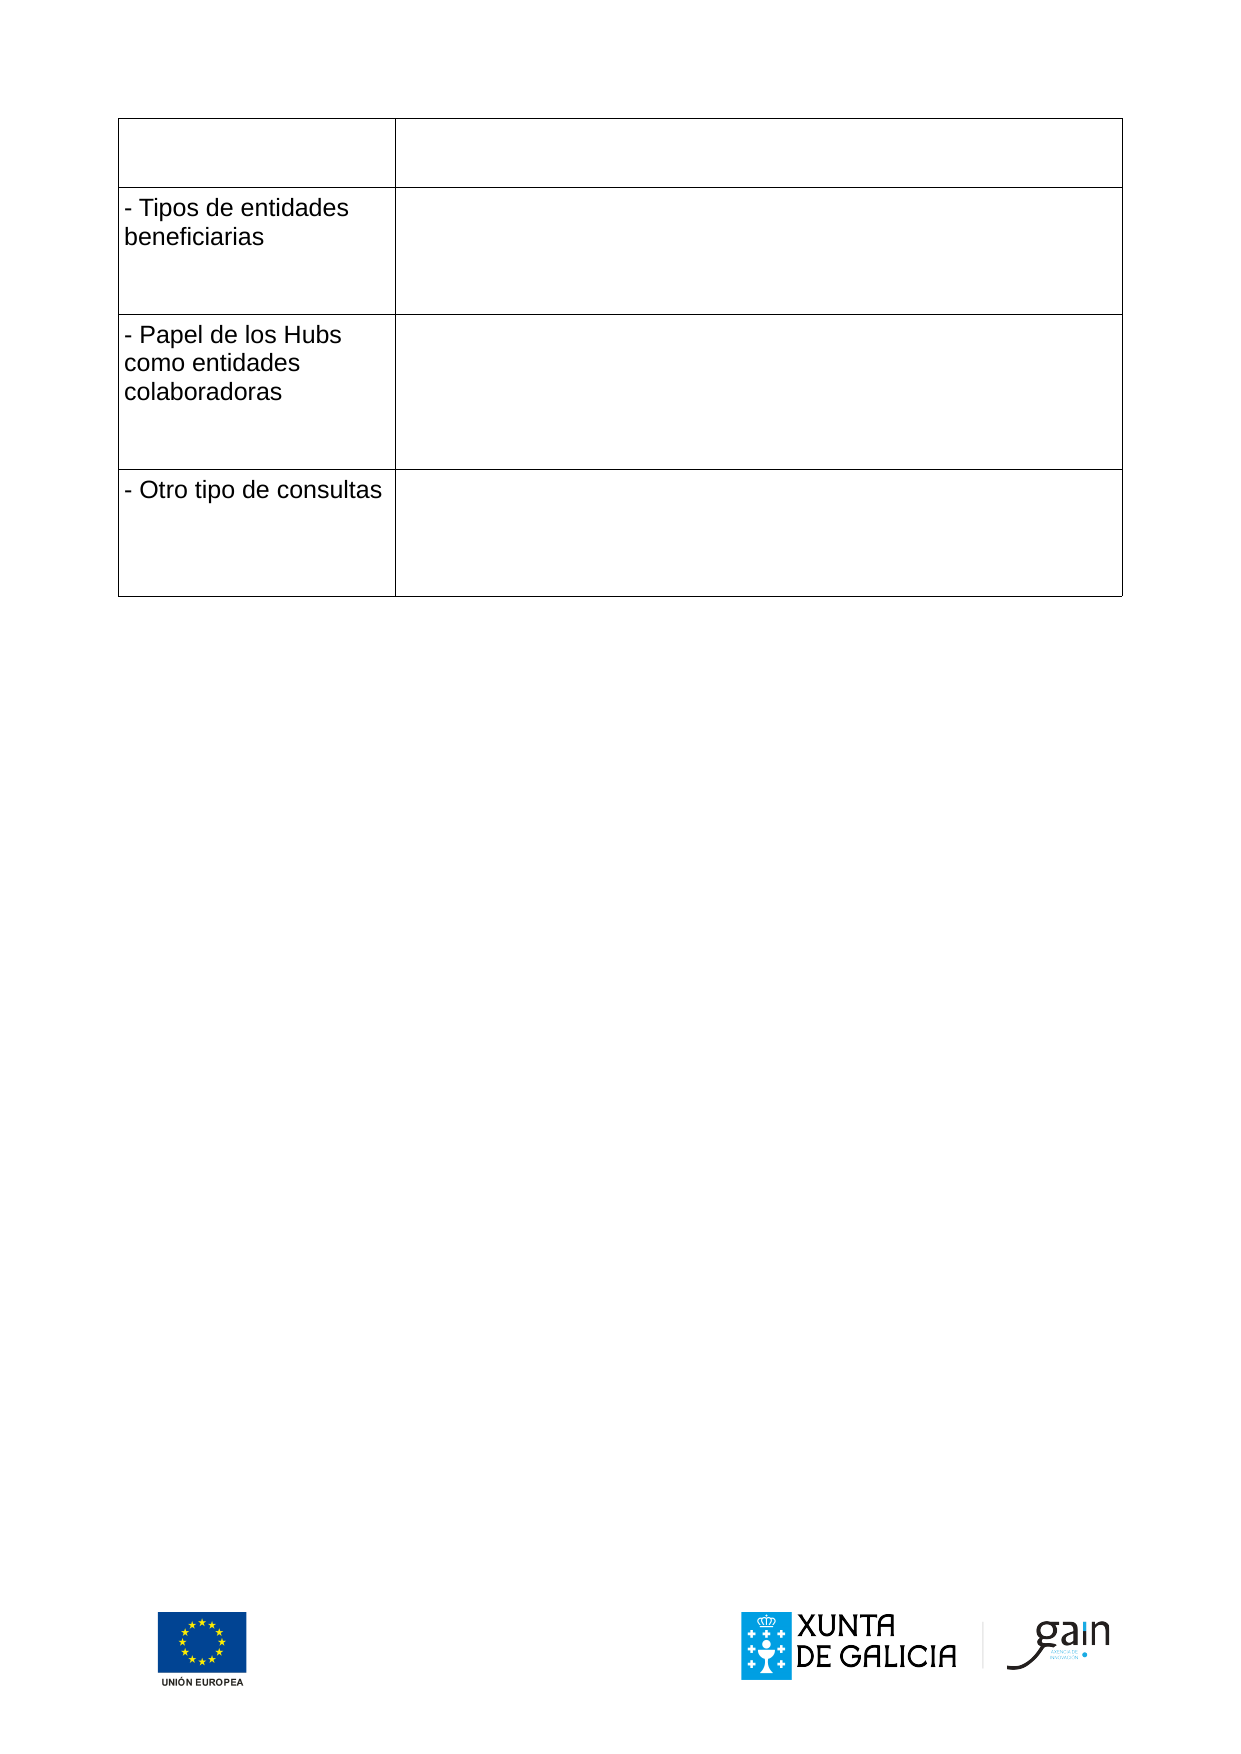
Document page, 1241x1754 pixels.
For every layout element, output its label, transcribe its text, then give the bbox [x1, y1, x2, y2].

picture [748, 1631, 755, 1637]
table_cell - Papel de los Hubs como entidades colaboradoras [119, 315, 395, 469]
table_cell [396, 470, 1122, 596]
picture [763, 1631, 770, 1637]
picture [157, 1612, 247, 1689]
table_cell - Tipos de entidades beneficiarias [119, 188, 395, 314]
table_cell - Otro tipo de consultas [119, 470, 395, 596]
picture [759, 1641, 774, 1673]
picture [748, 1646, 755, 1652]
picture [748, 1661, 755, 1667]
table_cell [396, 119, 1122, 187]
picture [792, 1612, 1110, 1680]
table_cell [119, 119, 395, 187]
table_cell [396, 188, 1122, 314]
table_cell [396, 315, 1122, 469]
